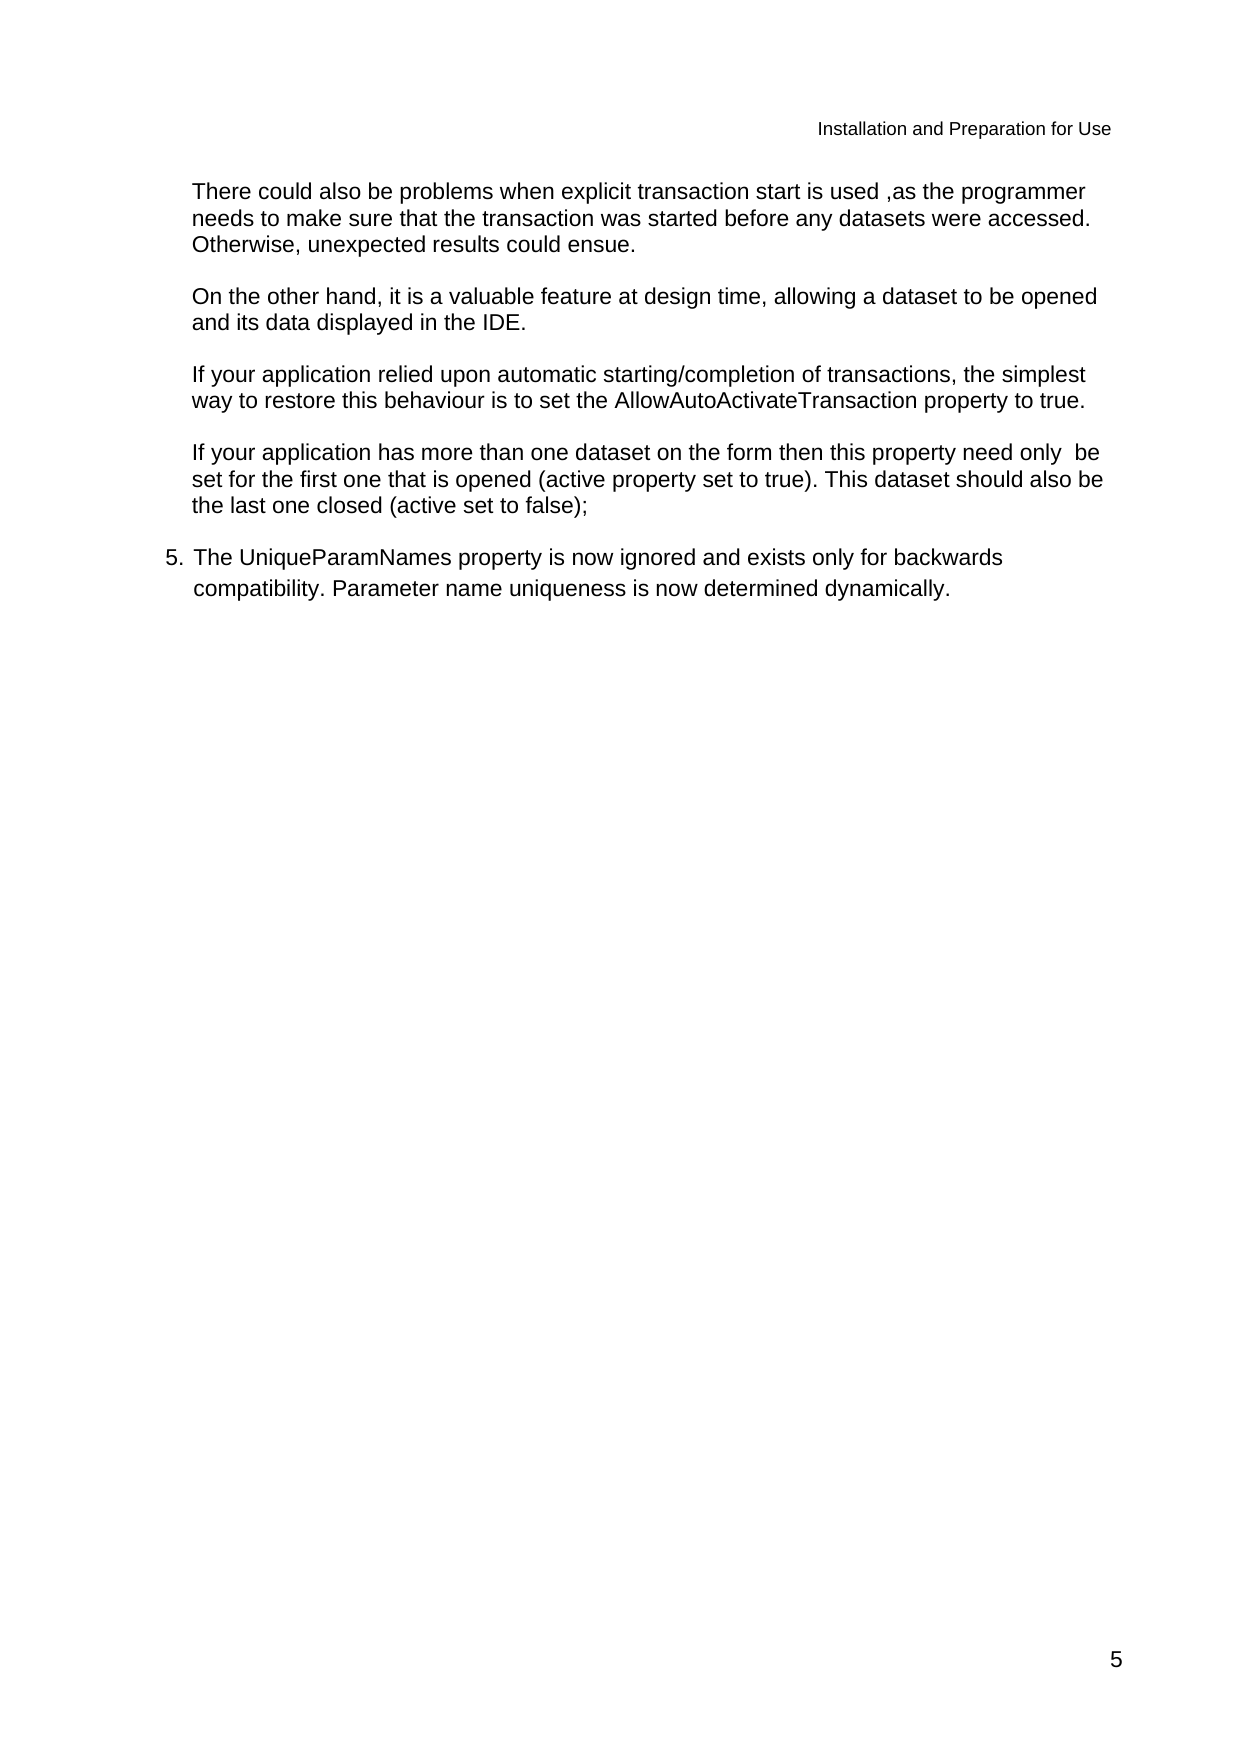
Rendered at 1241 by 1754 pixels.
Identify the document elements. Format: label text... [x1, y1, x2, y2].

text If your application has more than one dataset on the form then this property need only be set for the first one that is opened (active property set to true). This dataset should also be the last one closed (active set to false); [192, 439, 1122, 518]
text There could also be problems when explicit transaction start is used ,as the programmer needs to make sure that the transaction was started before any datasets were accessed. Otherwise, unexpected results could ensue. [192, 178, 1122, 257]
list The UniqueParamNames property is now ignored and exists only for backwards compatibility. Parameter name uniqueness is now determined dynamically. [165, 544, 1122, 602]
text If your application relied upon automatic starting/completion of transactions, the simplest way to restore this behaviour is to set the AllowAutoActivateTransaction property to true. [192, 361, 1122, 414]
text On the other hand, it is a valuable feature at design time, allowing a dataset to be opened and its data displayed in the IDE. [192, 283, 1122, 335]
